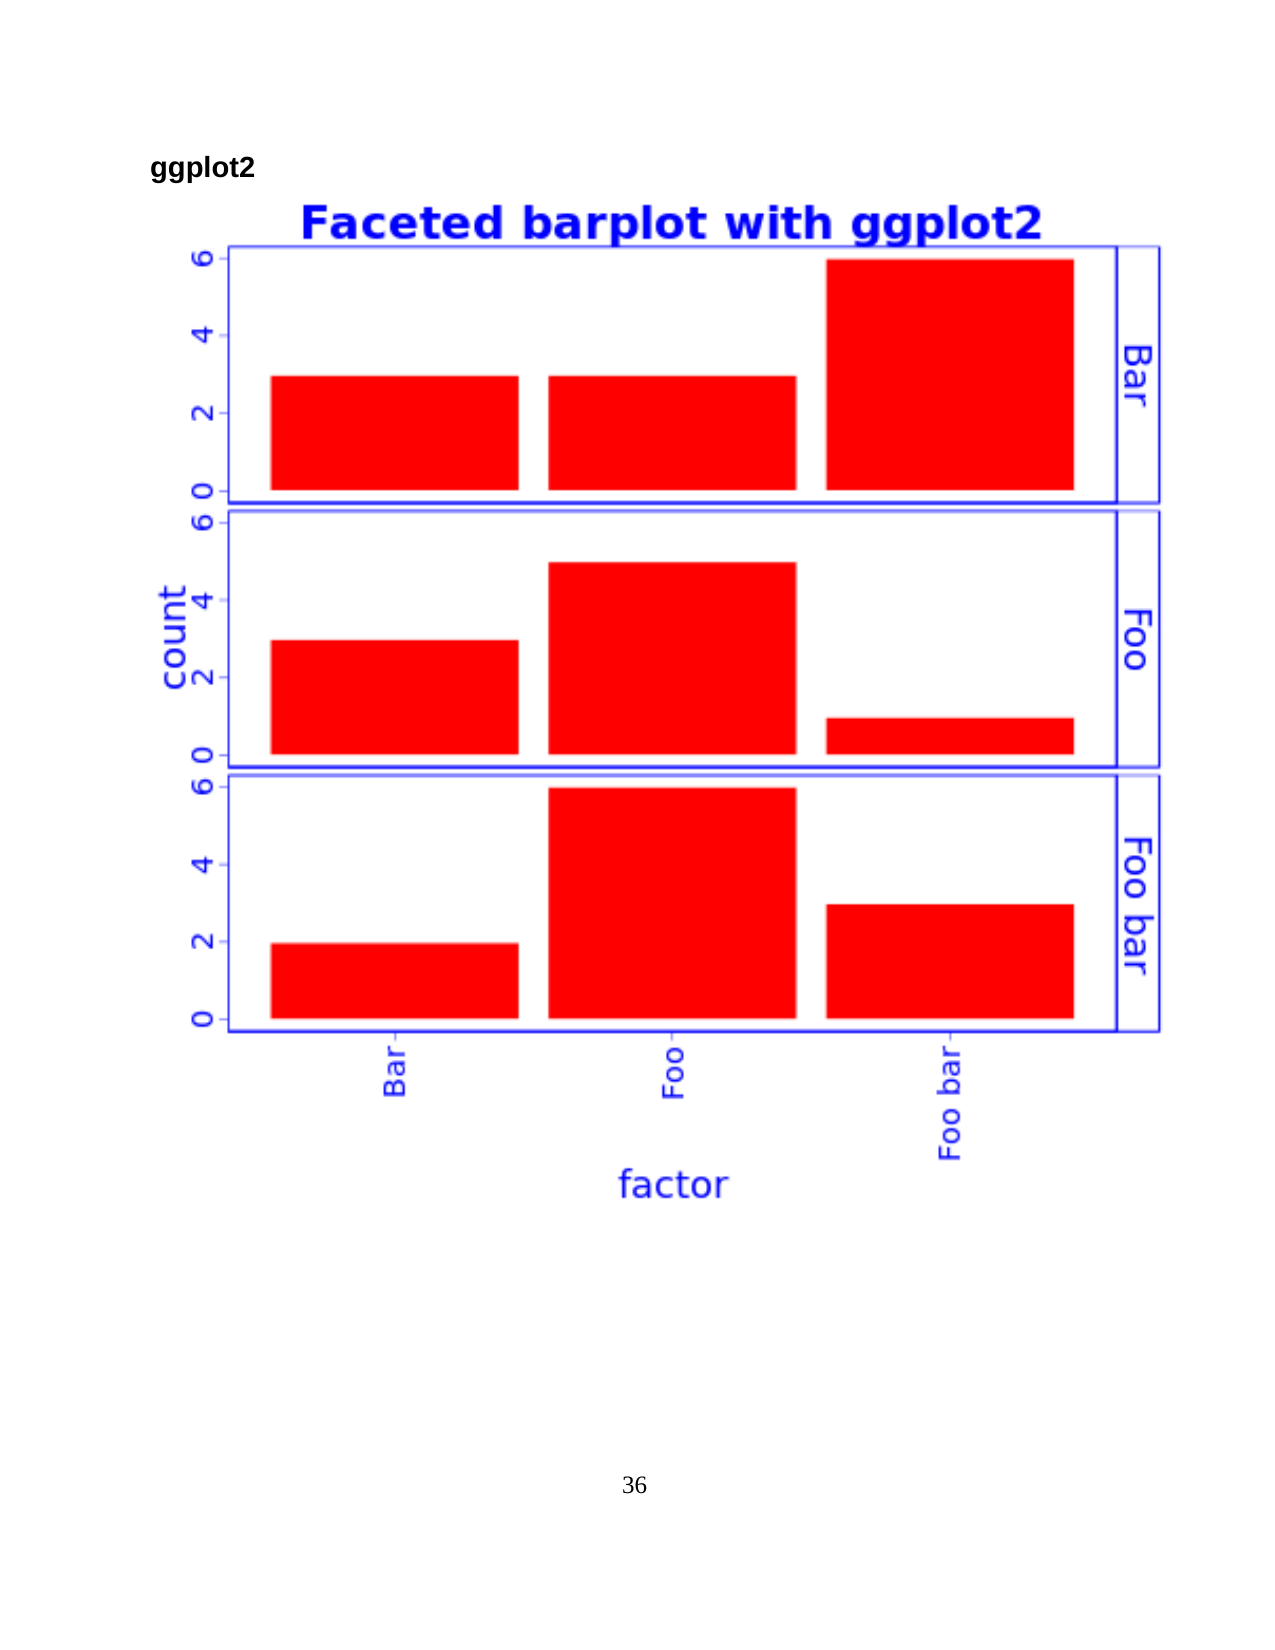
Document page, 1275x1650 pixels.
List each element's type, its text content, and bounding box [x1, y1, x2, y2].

picture [150, 196, 1163, 1209]
subtitle ggplot2 [150, 150, 1125, 183]
